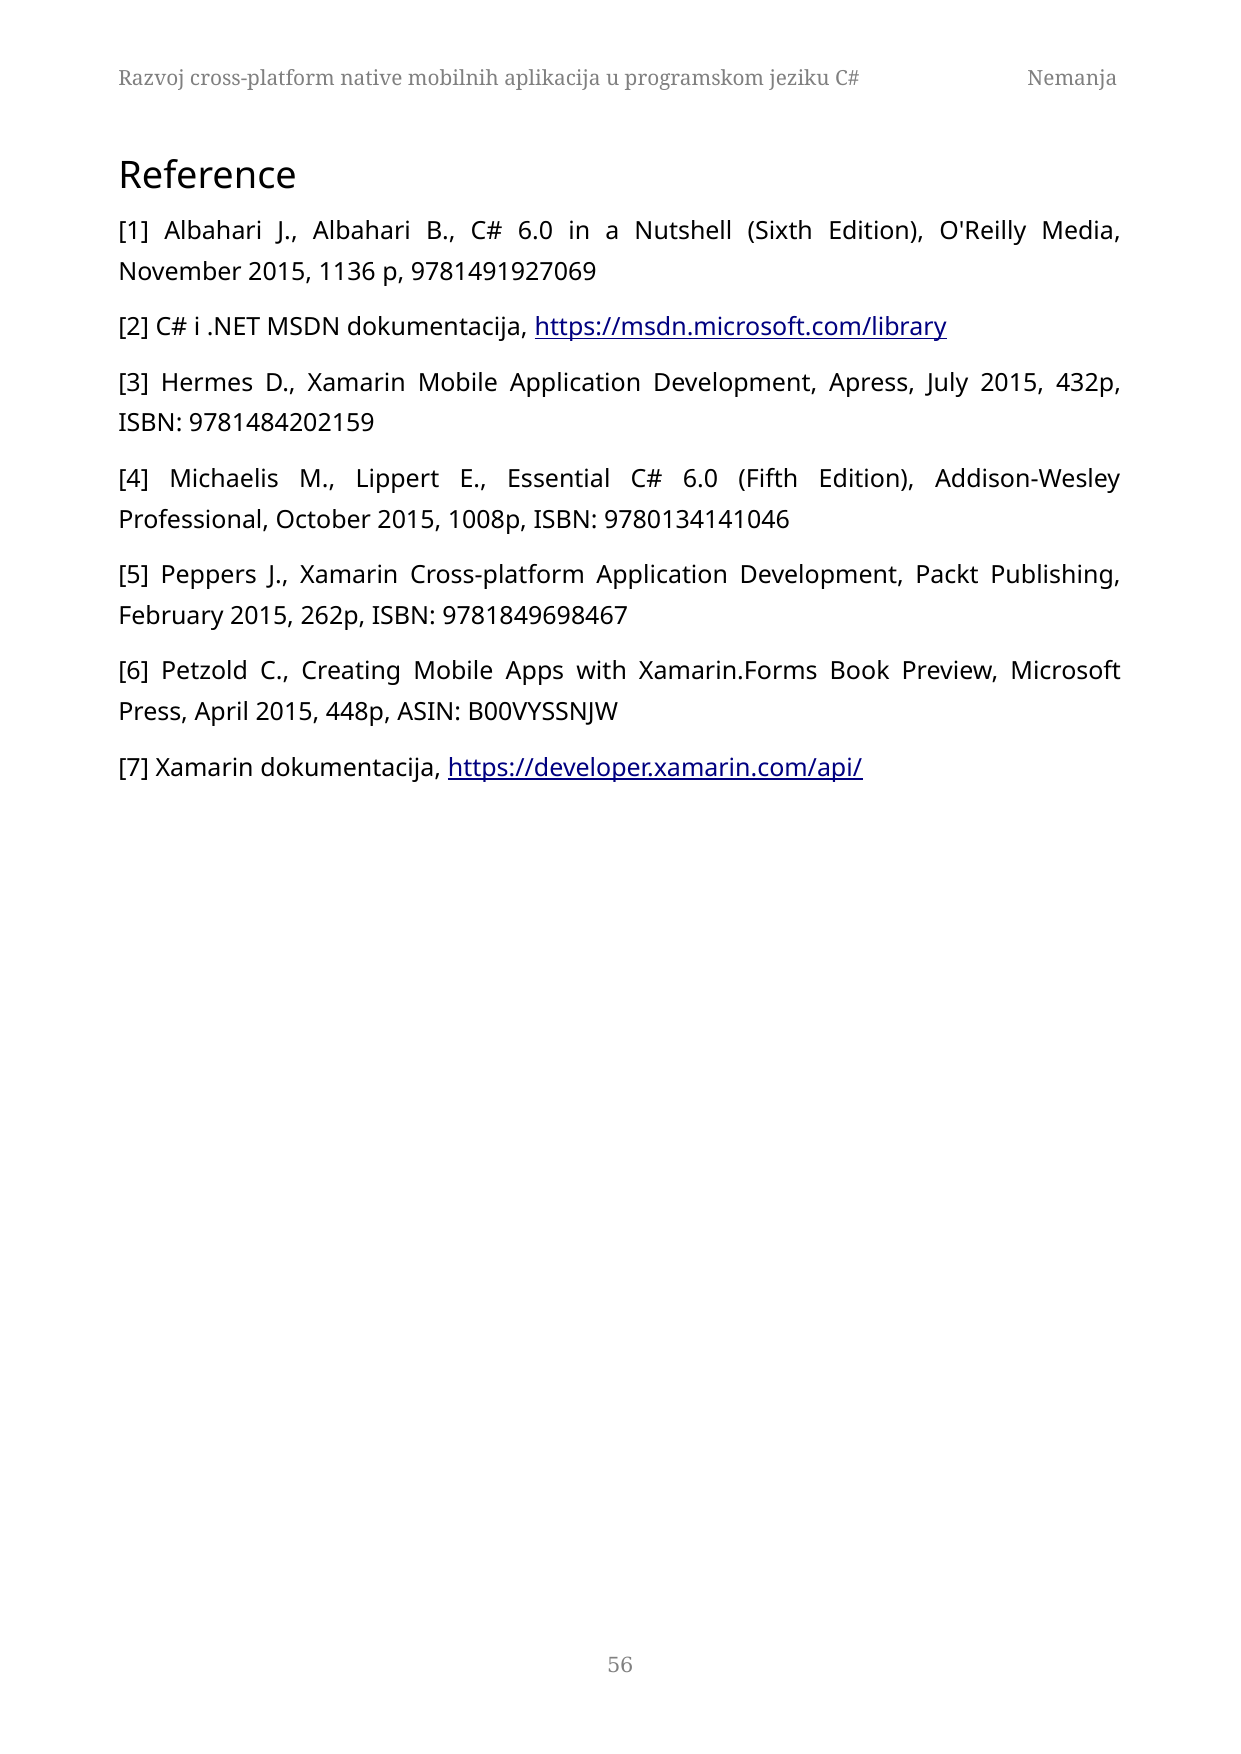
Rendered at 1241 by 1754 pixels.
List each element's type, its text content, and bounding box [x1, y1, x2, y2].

text [6] Petzold C., Creating Mobile Apps with Xamarin.Forms Book Preview, Microsoft Press, April 2015, 448p, ASIN: B00VYSSNJW [118, 653, 1122, 728]
subtitle Reference [118, 148, 1122, 200]
text [2] C# i .NET MSDN dokumentacija, https://msdn.microsoft.com/library [118, 309, 1122, 343]
text [1] Albahari J., Albahari B., C# 6.0 in a Nutshell (Sixth Edition), O'Reilly Media, November 2015, 1136 p, 9781491927069 [118, 212, 1122, 287]
text [7] Xamarin dokumentacija, https://developer.xamarin.com/api/ [118, 749, 1122, 783]
text [4] Michaelis M., Lippert E., Essential C# 6.0 (Fifth Edition), Addison-Wesley Professional, October 2015, 1008p, ISBN: 9780134141046 [118, 460, 1122, 535]
text [5] Peppers J., Xamarin Cross-platform Application Development, Packt Publishing, February 2015, 262p, ISBN: 9781849698467 [118, 557, 1122, 632]
text [3] Hermes D., Xamarin Mobile Application Development, Apress, July 2015, 432p, ISBN: 9781484202159 [118, 364, 1122, 439]
